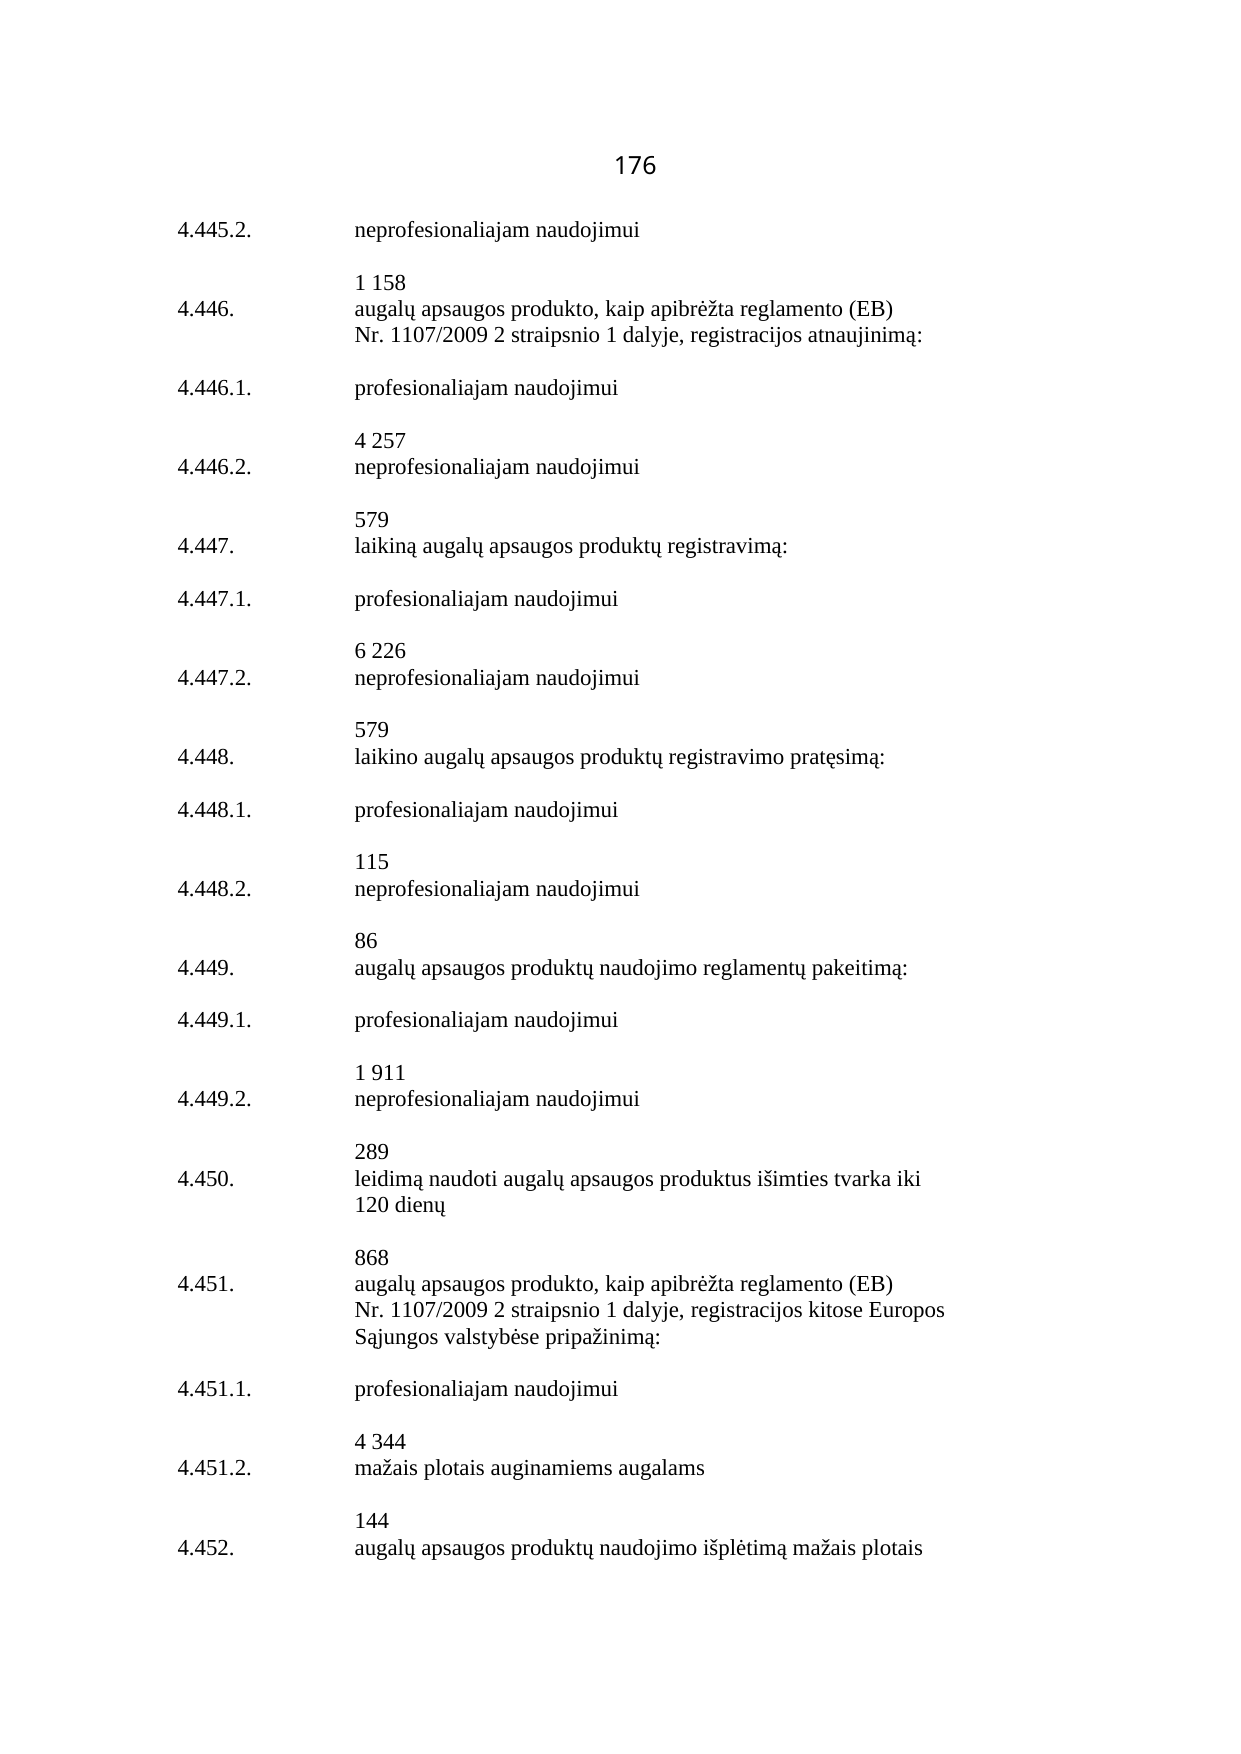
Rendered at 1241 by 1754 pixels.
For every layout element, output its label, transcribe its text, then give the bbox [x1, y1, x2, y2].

text Sąjungos valstybėse pripažinimą: [354, 1323, 945, 1375]
text 4.446.2. neprofesionaliajam naudojimui 579 [177, 453, 945, 532]
text 4.449. augalų apsaugos produktų naudojimo reglamentų pakeitimą: [177, 954, 945, 1006]
text 4.449.1. profesionaliajam naudojimui 1 911 [177, 1006, 945, 1086]
text 4.450. leidimą naudoti augalų apsaugos produktus išimties tvarka iki [177, 1164, 945, 1191]
text 4.449.2. neprofesionaliajam naudojimui 289 [177, 1086, 945, 1164]
text 4.446. augalų apsaugos produkto, kaip apibrėžta reglamento (EB) [177, 295, 945, 321]
text 4.448.2. neprofesionaliajam naudojimui 86 [177, 875, 945, 954]
text 4.451.1. profesionaliajam naudojimui 4 344 [177, 1375, 945, 1454]
text 4.448. laikino augalų apsaugos produktų registravimo pratęsimą: [177, 743, 945, 796]
text 4.452. augalų apsaugos produktų naudojimo išplėtimą mažais plotais [177, 1533, 945, 1560]
text 4.448.1. profesionaliajam naudojimui 115 [177, 796, 945, 875]
text 4.447.1. profesionaliajam naudojimui 6 226 [177, 585, 945, 664]
text 4.447. laikiną augalų apsaugos produktų registravimą: [177, 532, 945, 585]
text 4.451. augalų apsaugos produkto, kaip apibrėžta reglamento (EB) [177, 1270, 945, 1296]
text 120 dienų 868 [354, 1191, 945, 1270]
text 4.446.1. profesionaliajam naudojimui 4 257 [177, 374, 945, 453]
text Nr. 1107/2009 2 straipsnio 1 dalyje, registracijos kitose Europos [354, 1296, 945, 1323]
text 4.445.2. neprofesionaliajam naudojimui 1 158 [177, 216, 945, 295]
text 4.451.2. mažais plotais auginamiems augalams 144 [177, 1454, 945, 1533]
text 4.447.2. neprofesionaliajam naudojimui 579 [177, 664, 945, 743]
text Nr. 1107/2009 2 straipsnio 1 dalyje, registracijos atnaujinimą: [354, 321, 945, 374]
